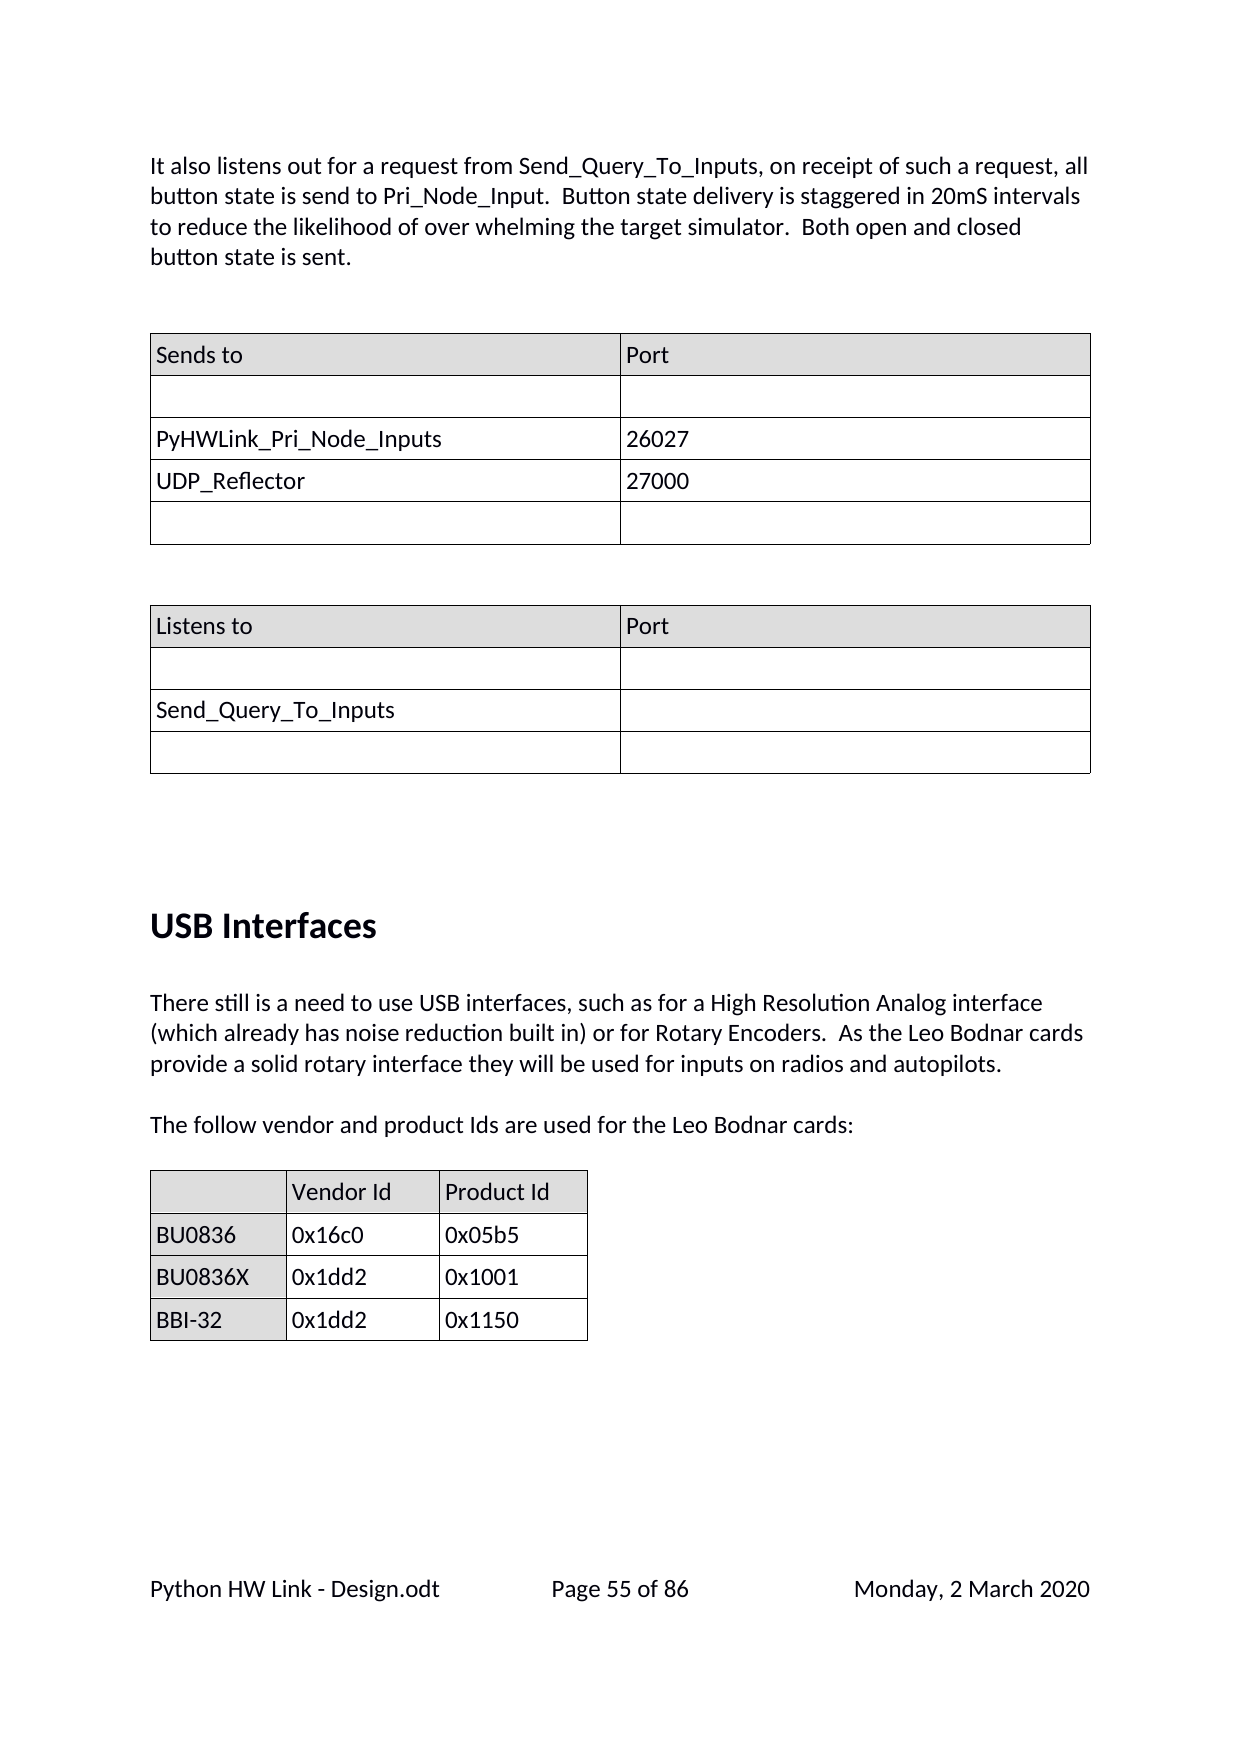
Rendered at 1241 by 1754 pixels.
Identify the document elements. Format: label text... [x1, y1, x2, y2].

table_cell [621, 502, 1090, 543]
table_cell 0x05b5 [440, 1214, 587, 1255]
subtitle USB Interfaces [150, 902, 1090, 948]
table_cell [621, 648, 1090, 689]
table_header Vendor Id [287, 1171, 439, 1212]
table_cell 27000 [621, 460, 1090, 501]
table_cell [621, 376, 1090, 417]
table_header Port [621, 334, 1090, 375]
table_cell BU0836 [151, 1214, 286, 1255]
table_header [151, 1171, 286, 1212]
table_cell [151, 376, 620, 417]
table_header Sends to [151, 334, 620, 375]
table_cell 0x1150 [440, 1299, 587, 1340]
table_cell 26027 [621, 418, 1090, 459]
table_cell 0x1dd2 [287, 1299, 439, 1340]
table_header Listens to [151, 606, 620, 647]
table_cell 0x1dd2 [287, 1256, 439, 1297]
text There still is a need to use USB interfaces, such as for a High Resolution Analog interface (which already has noise reduction built in) or for Rotary Encoders. As the Leo Bodnar cards provide a solid rotary interface they will be used for inputs on radios and autopilots. [150, 987, 1090, 1078]
table_cell [151, 648, 620, 689]
table_cell BU0836X [151, 1256, 286, 1297]
table_cell 0x1001 [440, 1256, 587, 1297]
table_cell [621, 690, 1090, 731]
table_header Port [621, 606, 1090, 647]
table_cell [151, 502, 620, 543]
table_header Product Id [440, 1171, 587, 1212]
table_cell 0x16c0 [287, 1214, 439, 1255]
table_cell Send_Query_To_Inputs [151, 690, 620, 731]
table_cell BBI-32 [151, 1299, 286, 1340]
table_cell [151, 732, 620, 773]
table_cell PyHWLink_Pri_Node_Inputs [151, 418, 620, 459]
text It also listens out for a request from Send_Query_To_Inputs, on receipt of such a request, all button state is send to Pri_Node_Input. Button state delivery is staggered in 20mS intervals to reduce the likelihood of over whelming the target simulator. Both open and closed button state is sent. [150, 150, 1090, 272]
table_cell UDP_Reflector [151, 460, 620, 501]
text The follow vendor and product Ids are used for the Leo Bodnar cards: [150, 1109, 1090, 1139]
table_cell [621, 732, 1090, 773]
